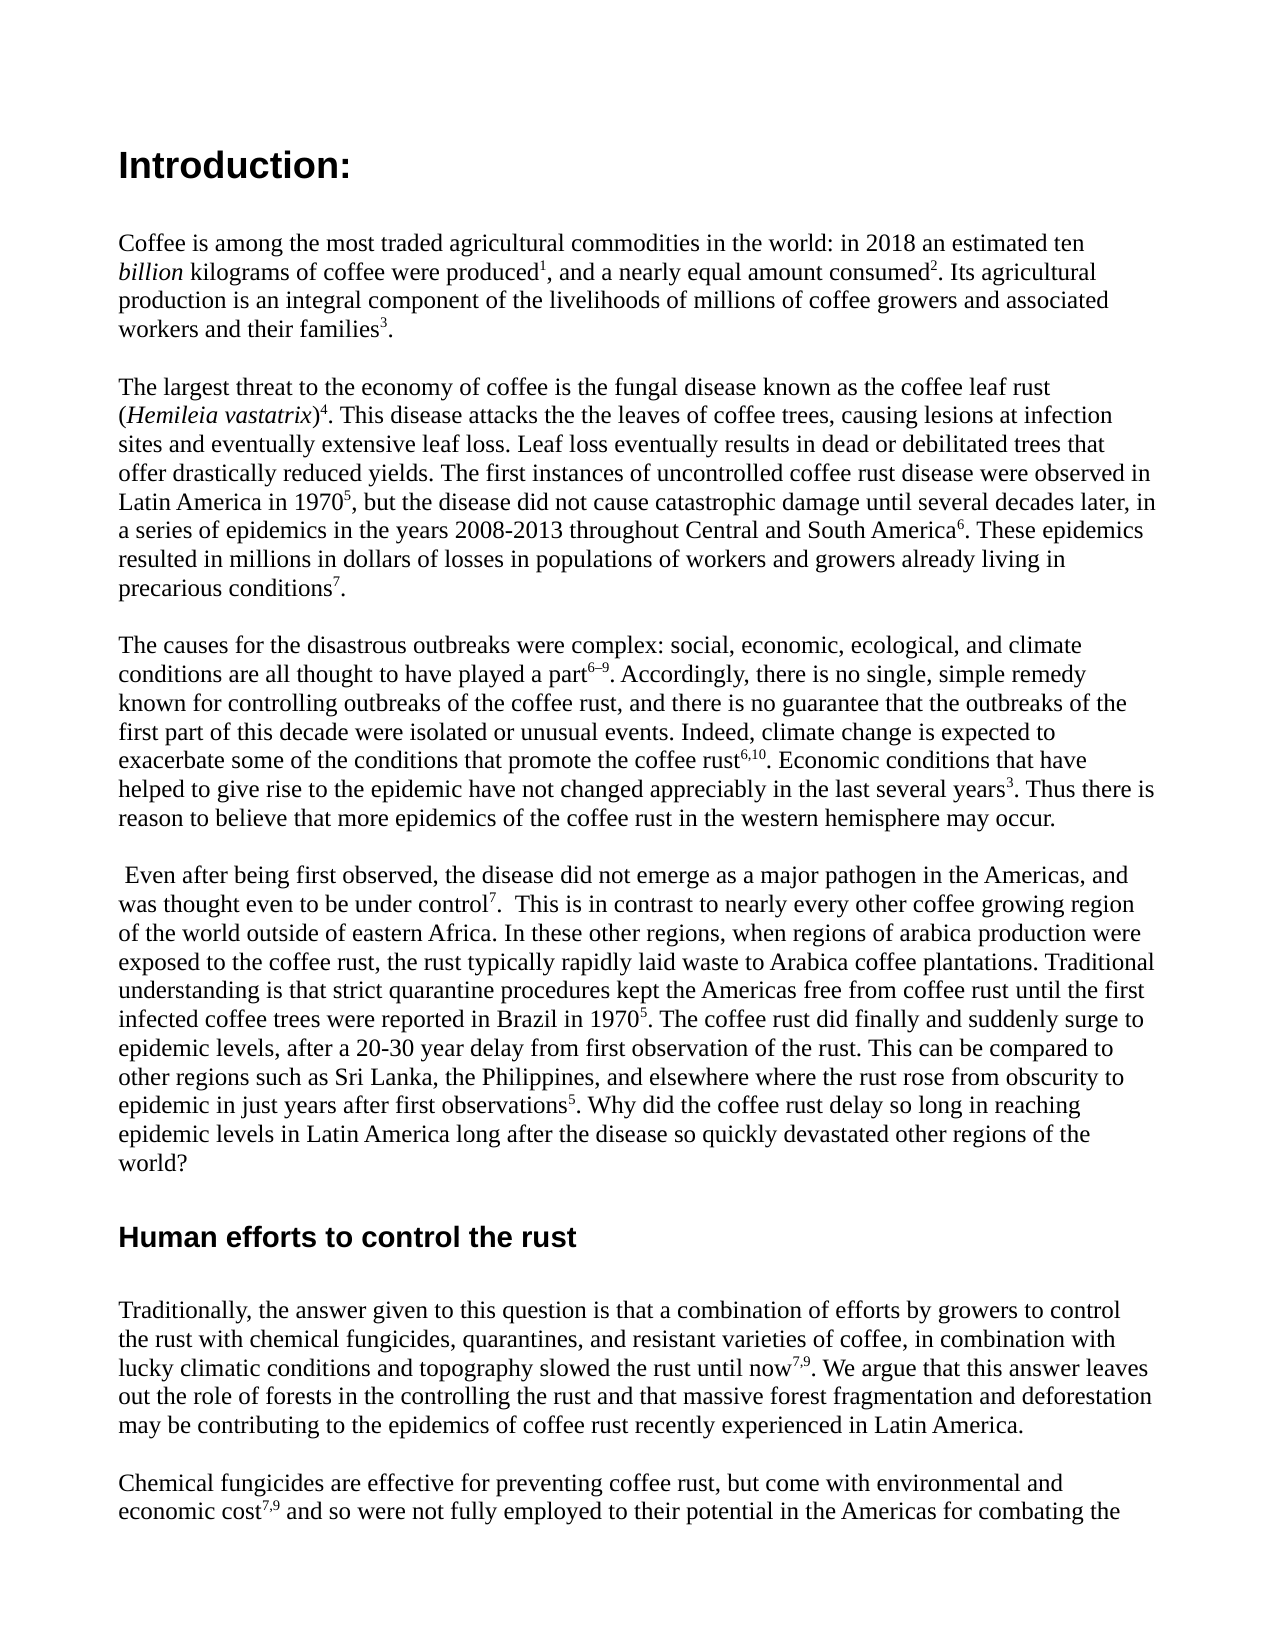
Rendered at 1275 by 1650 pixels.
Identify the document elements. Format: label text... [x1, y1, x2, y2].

text Even after being first observed, the disease did not emerge as a major pathogen in the Americas, and was thought even to be under control7. This is in contrast to nearly every other coffee growing region of the world outside of eastern Africa. In these other regions, when regions of arabica production were exposed to the coffee rust, the rust typically rapidly laid waste to Arabica coffee plantations. Traditional understanding is that strict quarantine procedures kept the Americas free from coffee rust until the first infected coffee trees were reported in Brazil in 19705. The coffee rust did finally and suddenly surge to epidemic levels, after a 20-30 year delay from first observation of the rust. This can be compared to other regions such as Sri Lanka, the Philippines, and elsewhere where the rust rose from obscurity to epidemic in just years after first observations5. Why did the coffee rust delay so long in reaching epidemic levels in Latin America long after the disease so quickly devastated other regions of the world? [118, 861, 1157, 1177]
text Coffee is among the most traded agricultural commodities in the world: in 2018 an estimated ten billion kilograms of coffee were produced1, and a nearly equal amount consumed2. Its agricultural production is an integral component of the livelihoods of millions of coffee growers and associated workers and their families3. [118, 228, 1157, 343]
subtitle Introduction: [118, 143, 1157, 187]
text The causes for the disastrous outbreaks were complex: social, economic, ecological, and climate conditions are all thought to have played a part6–9. Accordingly, there is no single, simple remedy known for controlling outbreaks of the coffee rust, and there is no guarantee that the outbreaks of the first part of this decade were isolated or unusual events. Indeed, climate change is expected to exacerbate some of the conditions that promote the coffee rust6,10. Economic conditions that have helped to give rise to the epidemic have not changed appreciably in the last several years3. Thus there is reason to believe that more epidemics of the coffee rust in the western hemisphere may occur. [118, 631, 1157, 832]
text Chemical fungicides are effective for preventing coffee rust, but come with environmental and economic cost7,9 and so were not fully employed to their potential in the Americas for combating the [118, 1468, 1157, 1525]
text The largest threat to the economy of coffee is the fungal disease known as the coffee leaf rust (Hemileia vastatrix)4. This disease attacks the the leaves of coffee trees, causing lesions at infection sites and eventually extensive leaf loss. Leaf loss eventually results in dead or debilitated trees that offer drastically reduced yields. The first instances of uncontrolled coffee rust disease were observed in Latin America in 19705, but the disease did not cause catastrophic damage until several decades later, in a series of epidemics in the years 2008-2013 throughout Central and South America6. These epidemics resulted in millions in dollars of losses in populations of workers and growers already living in precarious conditions7. [118, 372, 1157, 602]
text Traditionally, the answer given to this question is that a combination of efforts by growers to control the rust with chemical fungicides, quarantines, and resistant varieties of coffee, in combination with lucky climatic conditions and topography slowed the rust until now7,9. We argue that this answer leaves out the role of forests in the controlling the rust and that massive forest fragmentation and deforestation may be contributing to the epidemics of coffee rust recently experienced in Latin America. [118, 1295, 1157, 1439]
subtitle Human efforts to control the rust [118, 1220, 1157, 1254]
